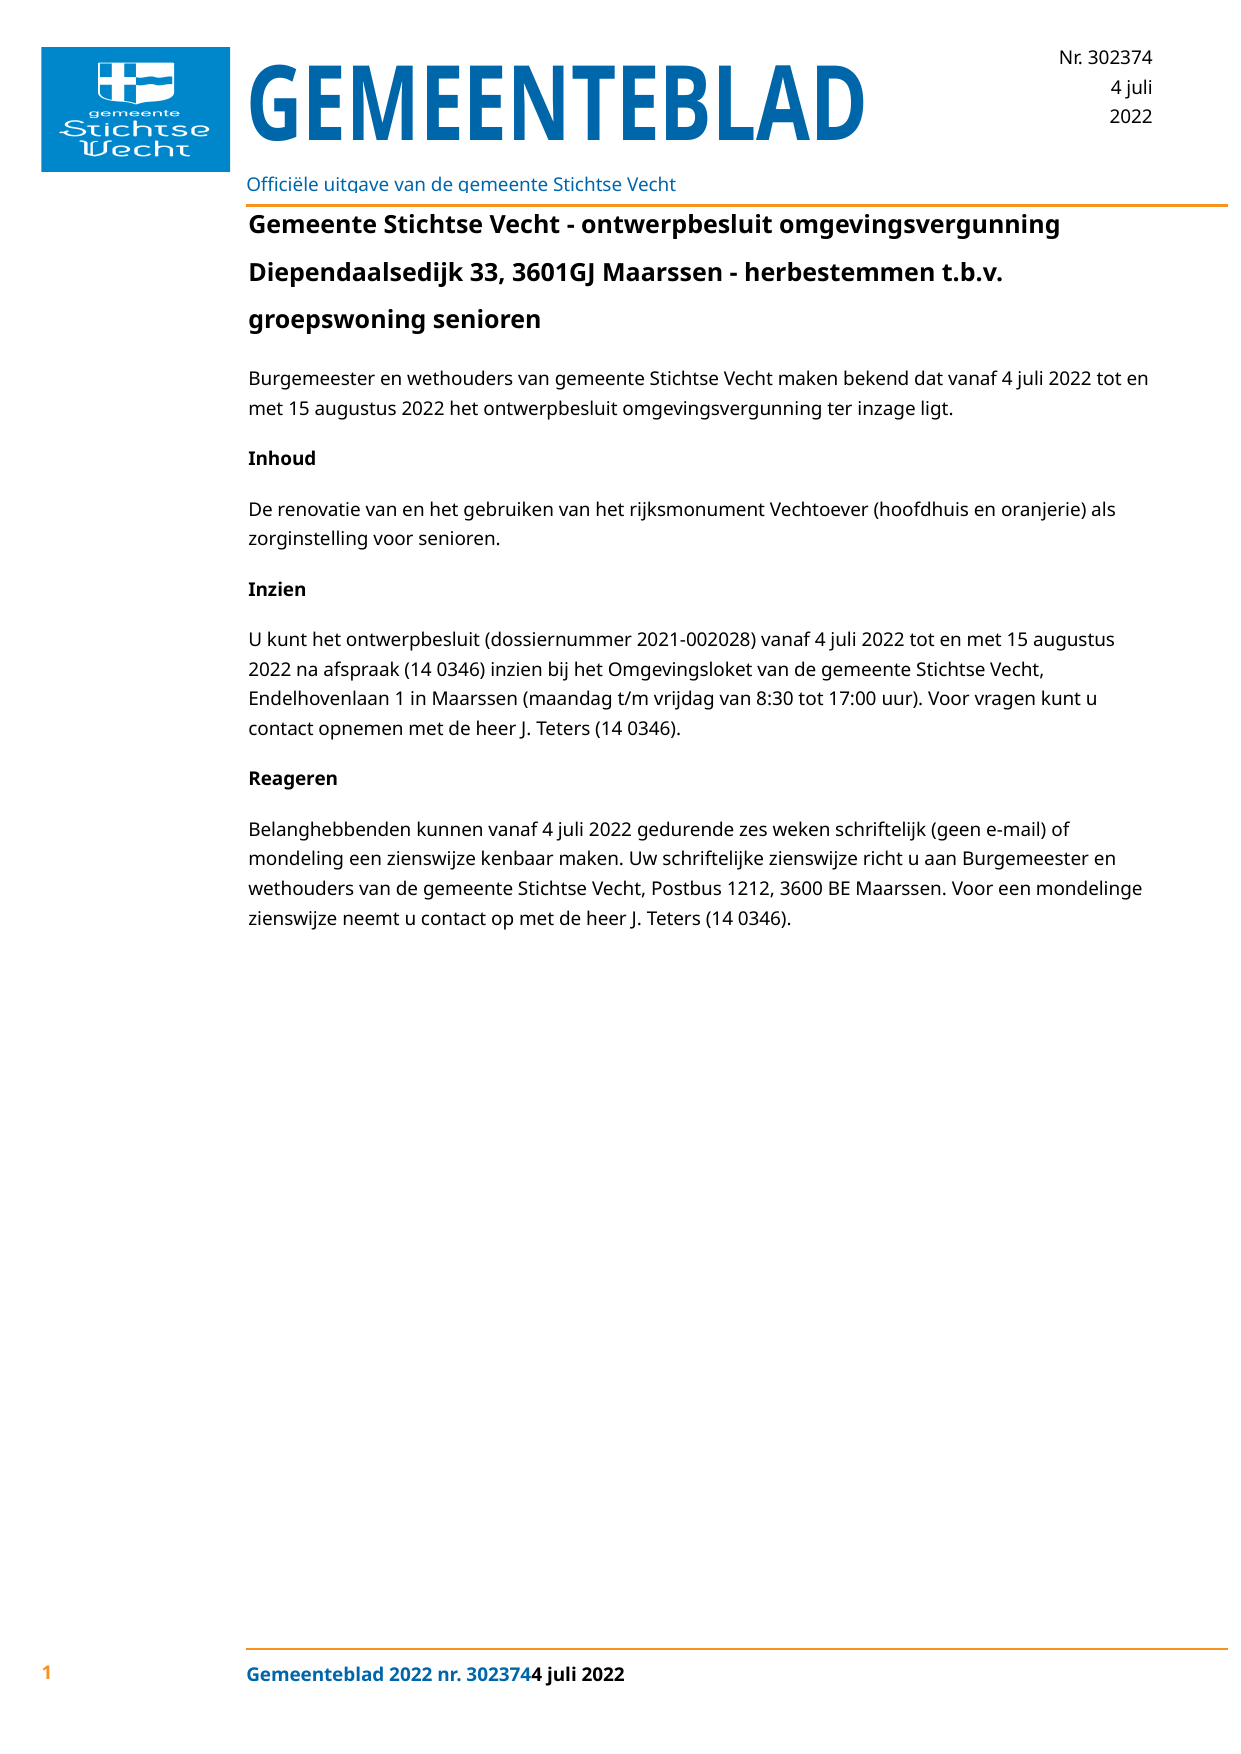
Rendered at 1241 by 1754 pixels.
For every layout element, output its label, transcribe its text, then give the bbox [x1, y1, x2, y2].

picture [99, 63, 135, 101]
text Inhoud [248, 446, 1152, 471]
text Burgemeester en wethouders van gemeente Stichtse Vecht maken bekend dat vanaf 4 juli 2022 tot en met 15 augustus 2022 het ontwerpbesluit omgevingsvergunning ter inzage ligt. [248, 366, 1152, 421]
text Belanghebbenden kunnen vanaf 4 juli 2022 gedurende zes weken schriftelijk (geen e-mail) of mondeling een zienswijze kenbaar maken. Uw schriftelijke zienswijze richt u aan Burgemeester en wethouders van de gemeente Stichtse Vecht, Postbus 1212, 3600 BE Maarssen. Voor een mondelinge zienswijze neemt u contact op met de heer J. Teters (14 0346). [248, 816, 1152, 930]
text U kunt het ontwerpbesluit (dossiernummer 2021-002028) vanaf 4 juli 2022 tot en met 15 augustus 2022 na afspraak (14 0346) inzien bij het Omgevingsloket van de gemeente Stichtse Vecht, Endelhovenlaan 1 in Maarssen (maandag t/m vrijdag van 8:30 tot 17:00 uur). Voor vragen kunt u contact opnemen met de heer J. Teters (14 0346). [248, 626, 1152, 741]
text Reageren [248, 766, 1152, 791]
text Gemeente Stichtse Vecht - ontwerpbesluit omgevingsvergunning Diependaalsedijk 33, 3601GJ Maarssen - herbestemmen t.b.v. groepswoning senioren [248, 207, 1152, 336]
picture [137, 63, 174, 103]
text Inzien [248, 576, 1152, 602]
text De renovatie van en het gebruiken van het rijksmonument Vechtoever (hoofdhuis en oranjerie) als zorginstelling voor senioren. [248, 496, 1152, 551]
